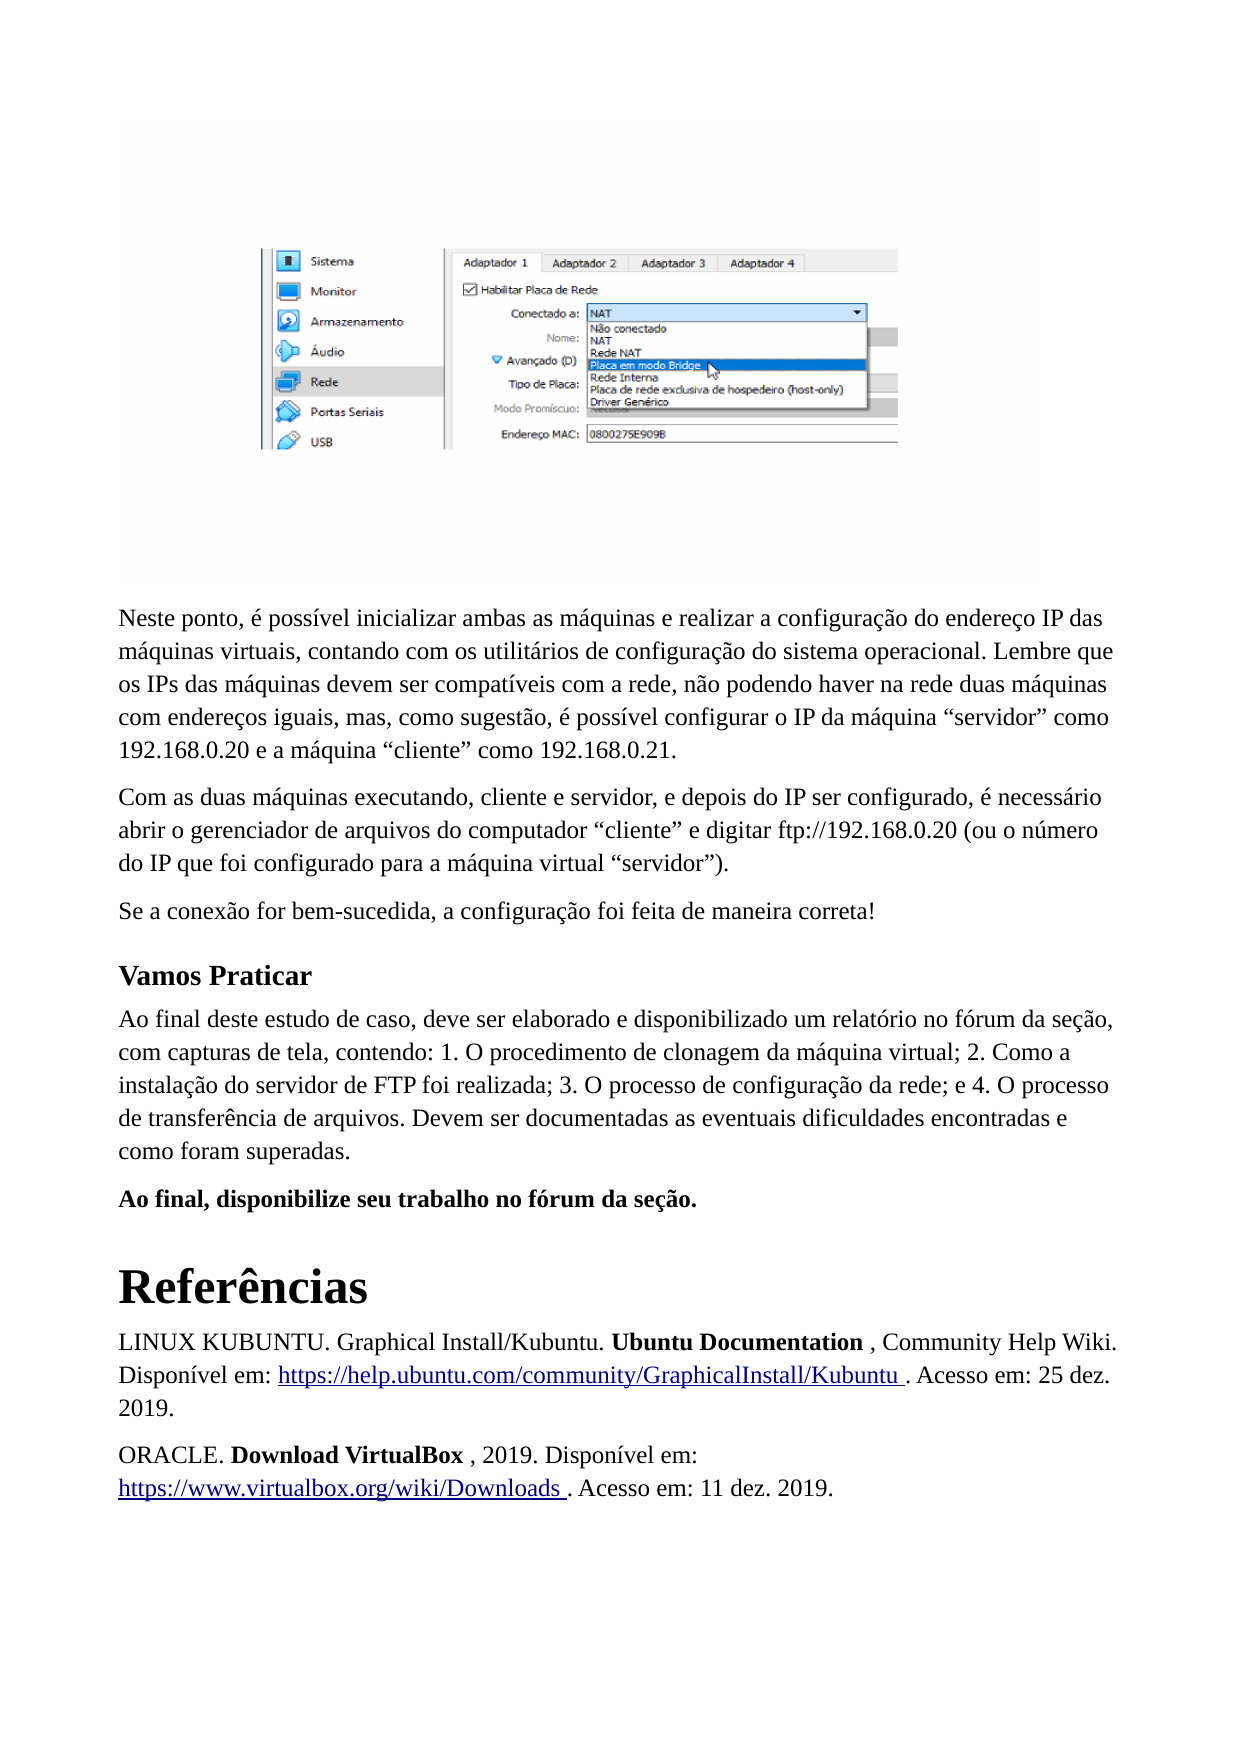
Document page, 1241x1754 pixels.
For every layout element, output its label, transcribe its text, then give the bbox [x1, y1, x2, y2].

text Neste ponto, é possível inicializar ambas as máquinas e realizar a configuração do endereço IP das máquinas virtuais, contando com os utilitários de configuração do sistema operacional. Lembre que os IPs das máquinas devem ser compatíveis com a rede, não podendo haver na rede duas máquinas com endereços iguais, mas, como sugestão, é possível configurar o IP da máquina “servidor” como 192.168.0.20 e a máquina “cliente” como 192.168.0.21. [118, 603, 1122, 764]
text ORACLE. Download VirtualBox , 2019. Disponível em: https://www.virtualbox.org/wiki/Downloads . Acesso em: 11 dez. 2019. [118, 1440, 1122, 1502]
text Com as duas máquinas executando, cliente e servidor, e depois do IP ser configurado, é necessário abrir o gerenciador de arquivos do computador “cliente” e digitar ftp://192.168.0.20 (ou o número do IP que foi configurado para a máquina virtual “servidor”). [118, 782, 1122, 877]
subtitle Vamos Praticar [118, 958, 1122, 992]
text Se a conexão for bem-sucedida, a configuração foi feita de maneira correta! [118, 896, 1122, 925]
subtitle Referências [118, 1257, 1122, 1314]
text Ao final deste estudo de caso, deve ser elaborado e disponibilizado um relatório no fórum da seção, com capturas de tela, contendo: 1. O procedimento de clonagem da máquina virtual; 2. Como a instalação do servidor de FTP foi realizada; 3. O processo de configuração da rede; e 4. O processo de transferência de arquivos. Devem ser documentadas as eventuais dificuldades encontradas e como foram superadas. [118, 1004, 1122, 1165]
picture [118, 118, 1040, 579]
text LINUX KUBUNTU. Graphical Install/Kubuntu. Ubuntu Documentation , Community Help Wiki. Disponível em: https://help.ubuntu.com/community/GraphicalInstall/Kubuntu . Acesso em: 25 dez. 2019. [118, 1327, 1122, 1421]
text Ao final, disponibilize seu trabalho no fórum da seção. [118, 1184, 1122, 1213]
